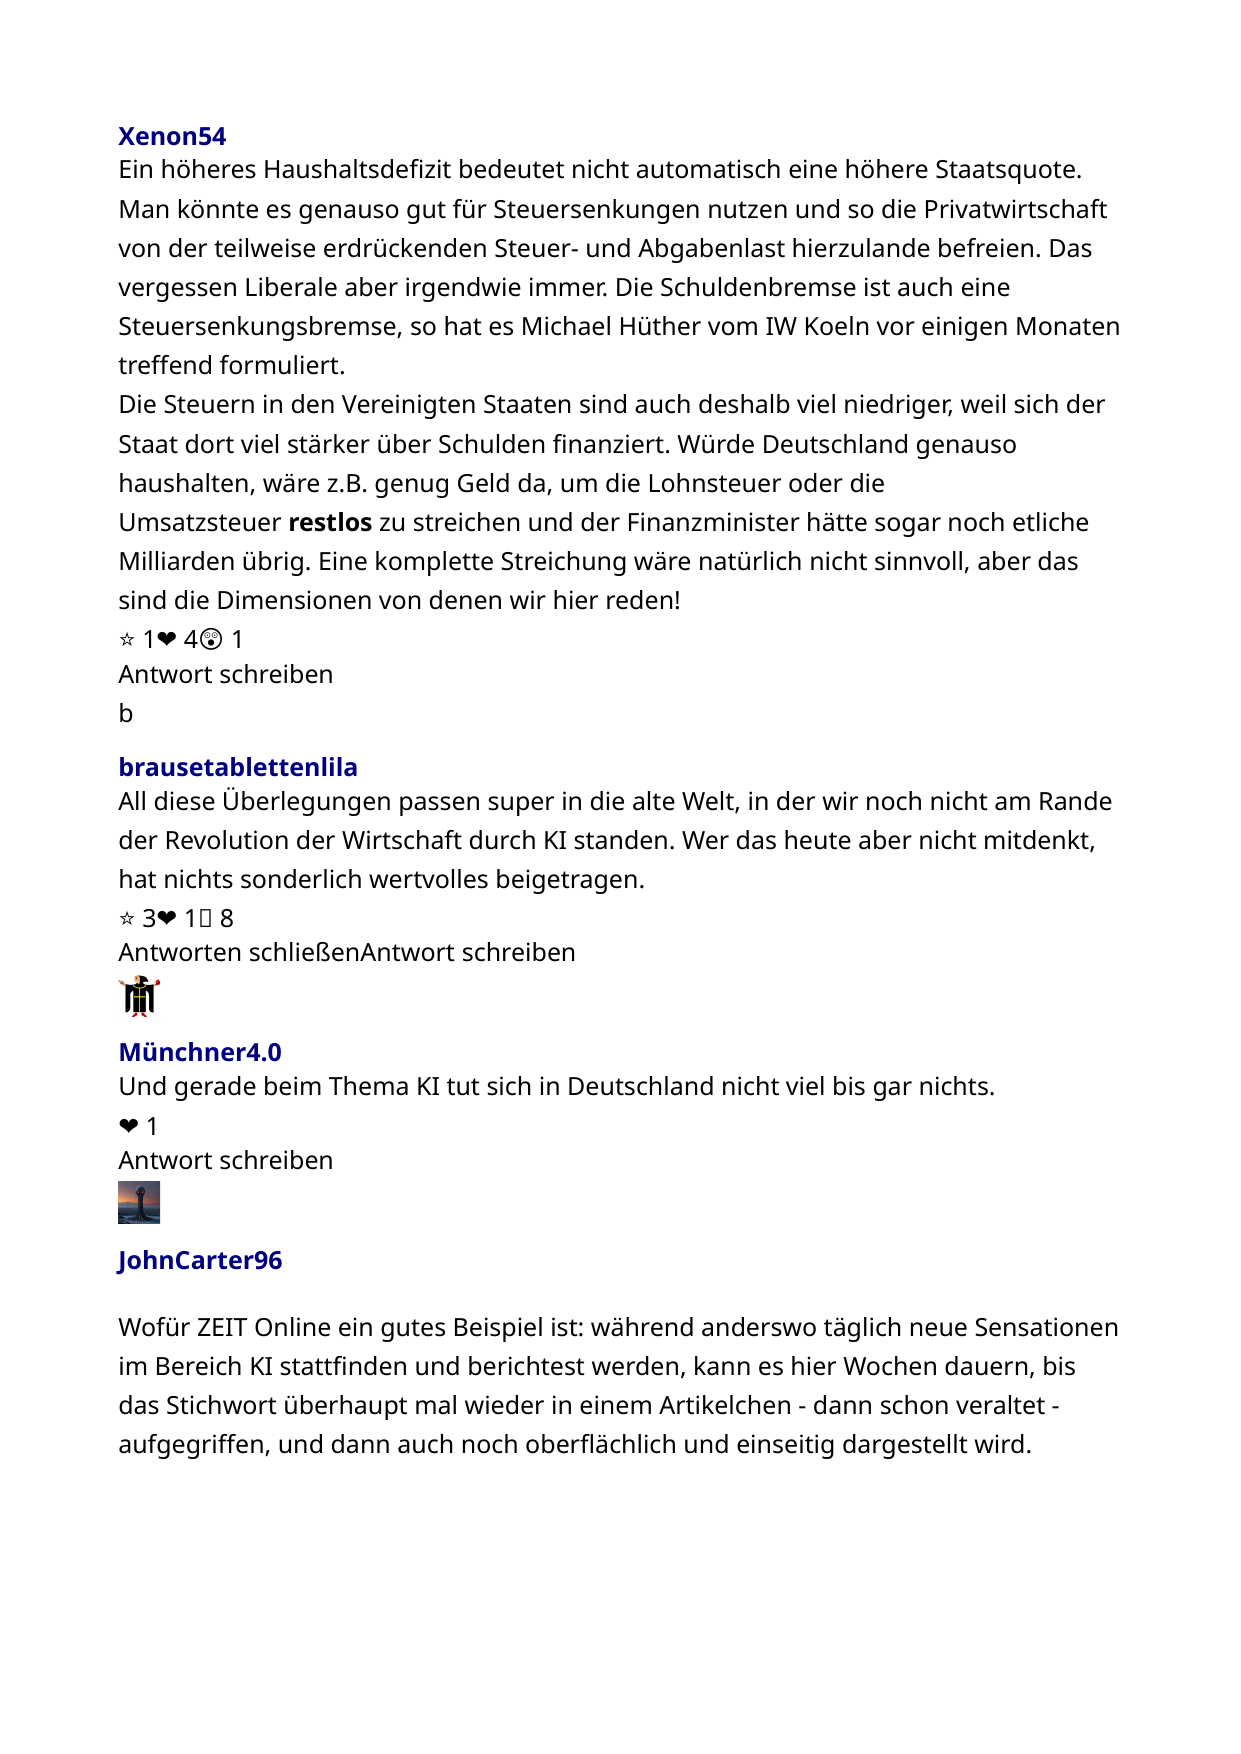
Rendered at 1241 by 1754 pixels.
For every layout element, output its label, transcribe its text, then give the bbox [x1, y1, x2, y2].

subtitle Münchner4.0 [118, 1035, 1122, 1069]
subtitle Xenon54 [118, 118, 1122, 152]
text ⭐️ 3❤️ 1🤨 8 [118, 901, 1122, 935]
subtitle brausetablettenlila [118, 749, 1122, 783]
subtitle JohnCarter96 [118, 1242, 1122, 1277]
text Antworten schließenAntwort schreiben [118, 935, 1122, 969]
text ⭐️ 1❤️ 4😲 1 [118, 622, 1122, 656]
text ❤️ 1 [118, 1108, 1122, 1142]
text Antwort schreiben [118, 656, 1122, 690]
picture [118, 1181, 161, 1224]
text Antwort schreiben [118, 1142, 1122, 1176]
text b [118, 695, 1122, 729]
text Wofür ZEIT Online ein gutes Beispiel ist: während anderswo täglich neue Sensationen im Bereich KI stattfinden und berichtest werden, kann es hier Wochen dauern, bis das Stichwort überhaupt mal wieder in einem Artikelchen - dann schon veraltet - aufgegriffen, und dann auch noch oberflächlich und einseitig dargestellt wird. [118, 1309, 1122, 1461]
text Ein höheres Haushaltsdefizit bedeutet nicht automatisch eine höhere Staatsquote. Man könnte es genauso gut für Steuersenkungen nutzen und so die Privatwirtschaft von der teilweise erdrückenden Steuer- und Abgabenlast hierzulande befreien. Das vergessen Liberale aber irgendwie immer. Die Schuldenbremse ist auch eine Steuersenkungsbremse, so hat es Michael Hüther vom IW Koeln vor einigen Monaten treffend formuliert. [118, 152, 1122, 382]
text Die Steuern in den Vereinigten Staaten sind auch deshalb viel niedriger, weil sich der Staat dort viel stärker über Schulden finanziert. Würde Deutschland genauso haushalten, wäre z.B. genug Geld da, um die Lohnsteuer oder die Umsatzsteuer restlos zu streichen und der Finanzminister hätte sogar noch etliche Milliarden übrig. Eine komplette Streichung wäre natürlich nicht sinnvoll, aber das sind die Dimensionen von denen wir hier reden! [118, 387, 1122, 617]
picture [118, 973, 161, 1017]
text Und gerade beim Thema KI tut sich in Deutschland nicht viel bis gar nichts. [118, 1069, 1122, 1103]
text All diese Überlegungen passen super in die alte Welt, in der wir noch nicht am Rande der Revolution der Wirtschaft durch KI standen. Wer das heute aber nicht mitdenkt, hat nichts sonderlich wertvolles beigetragen. [118, 783, 1122, 896]
